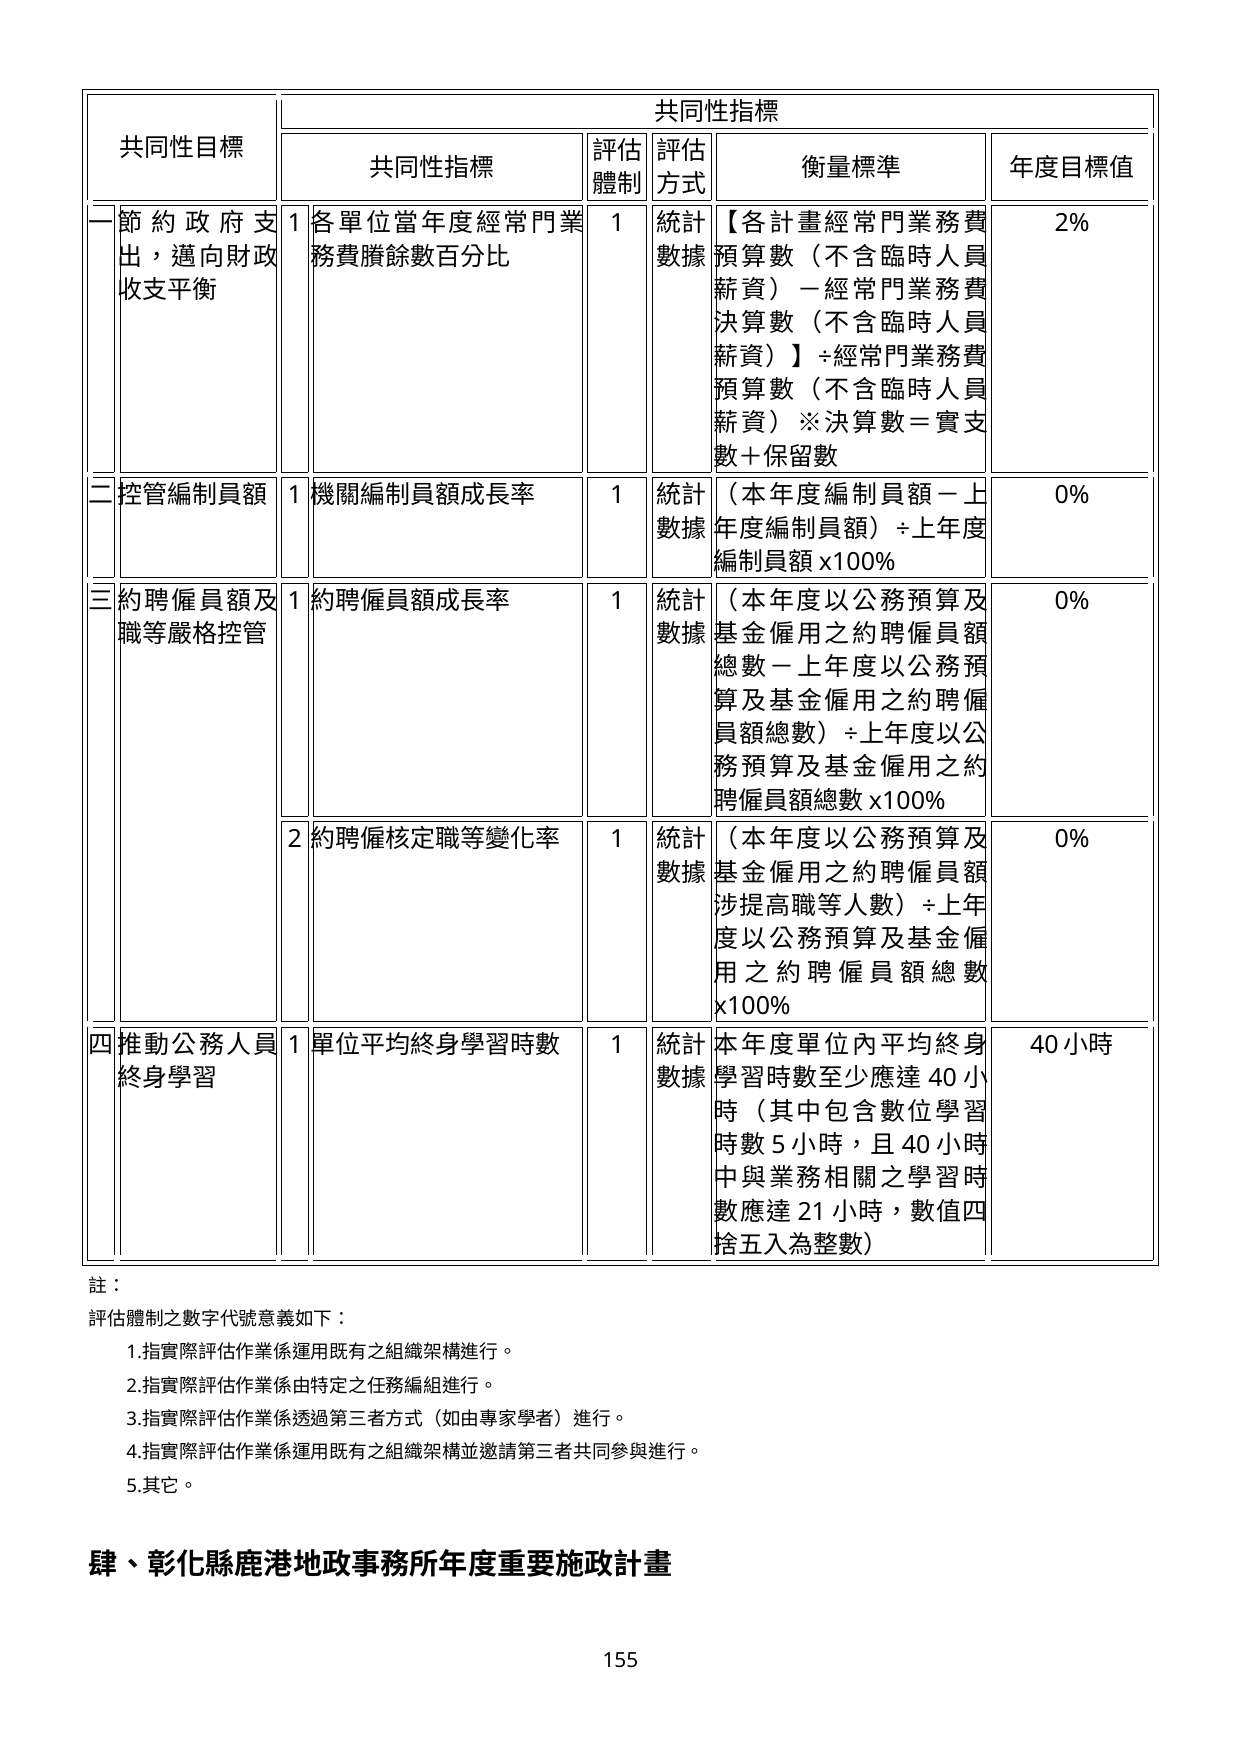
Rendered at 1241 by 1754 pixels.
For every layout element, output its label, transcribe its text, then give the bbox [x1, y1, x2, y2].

table_cell 統計數據 [649, 816, 714, 1021]
table_cell 1 [585, 200, 649, 472]
table_cell 1 [585, 577, 649, 816]
table_cell 評估 體制 [585, 129, 649, 199]
table_cell 1 [585, 1021, 649, 1260]
table_cell （本年度編制員額－上年度編制員額）÷上年度編制員額x100% [714, 472, 988, 577]
table_cell 2% [988, 200, 1156, 472]
table_cell 節約政府支出，邁向財政收支平衡 [117, 200, 278, 472]
table_cell （本年度以公務預算及基金僱用之約聘僱員額涉提高職等人數）÷上年度以公務預算及基金僱用之約聘僱員額總數x100% [714, 816, 988, 1021]
table_cell 共同性指標 [278, 128, 585, 199]
text 肆、彰化縣鹿港地政事務所年度重要施政計畫 [89, 1541, 1152, 1582]
table_cell 【各計畫經常門業務費預算數（不含臨時人員薪資）－經常門業務費決算數（不含臨時人員薪資）】÷經常門業務費預算數（不含臨時人員薪資）※決算數＝實支數＋保留數 [714, 200, 988, 472]
table_cell 四 [85, 1021, 117, 1260]
text 3.指實際評估作業係透過第三者方式（如由專家學者）進行。 [89, 1399, 1152, 1432]
table_cell 衡量標準 [714, 129, 988, 199]
table_cell 1 [585, 816, 649, 1021]
table_cell 約聘僱核定職等變化率 [311, 816, 585, 1021]
table_cell （本年度以公務預算及基金僱用之約聘僱員額總數－上年度以公務預算及基金僱用之約聘僱員額總數）÷上年度以公務預算及基金僱用之約聘僱員額總數x100% [714, 577, 988, 816]
table_cell 1 [278, 577, 311, 816]
text 評估體制之數字代號意義如下： [89, 1299, 1152, 1332]
table_cell 2 [278, 816, 311, 1021]
table_cell 1 [585, 472, 649, 577]
table_cell 各單位當年度經常門業務費賸餘數百分比 [311, 200, 585, 472]
table_cell 0% [988, 816, 1156, 1021]
table_cell 推動公務人員終身學習 [117, 1021, 278, 1260]
table_cell 40小時 [988, 1021, 1156, 1260]
table_cell 1 [278, 200, 311, 472]
table_cell 約聘僱員額成長率 [311, 577, 585, 816]
table_cell 統計數據 [649, 577, 714, 816]
table_cell 0% [988, 577, 1156, 816]
table_cell 統計數據 [649, 1021, 714, 1260]
text 2.指實際評估作業係由特定之任務編組進行。 [89, 1365, 1152, 1399]
table_cell 單位平均終身學習時數 [311, 1021, 585, 1260]
text 1.指實際評估作業係運用既有之組織架構進行。 [89, 1332, 1152, 1365]
table_header 共同性目標 [85, 90, 278, 199]
table_cell 約聘僱員額及職等嚴格控管 [117, 577, 278, 1021]
table_cell 一 [85, 200, 117, 472]
table_header 共同性指標 [278, 90, 1156, 127]
table_cell 1 [278, 472, 311, 577]
table_cell 評估 方式 [649, 129, 714, 199]
table_cell 機關編制員額成長率 [311, 472, 585, 577]
text 註： [89, 1266, 1152, 1299]
text 5.其它。 [89, 1465, 1152, 1499]
text 4.指實際評估作業係運用既有之組織架構並邀請第三者共同參與進行。 [89, 1432, 1152, 1465]
table_cell 三 [85, 577, 117, 1021]
table_cell 統計數據 [649, 472, 714, 577]
table_cell 統計數據 [649, 200, 714, 472]
table_cell 1 [278, 1021, 311, 1260]
table_cell 二 [85, 472, 117, 577]
table_cell 本年度單位內平均終身學習時數至少應達40小時（其中包含數位學習時數5小時，且40小時中與業務相關之學習時數應達21小時，數值四捨五入為整數） [714, 1021, 988, 1260]
table_cell 控管編制員額 [117, 472, 278, 577]
table_cell 年度目標值 [988, 128, 1156, 199]
table_cell 0% [988, 472, 1156, 577]
